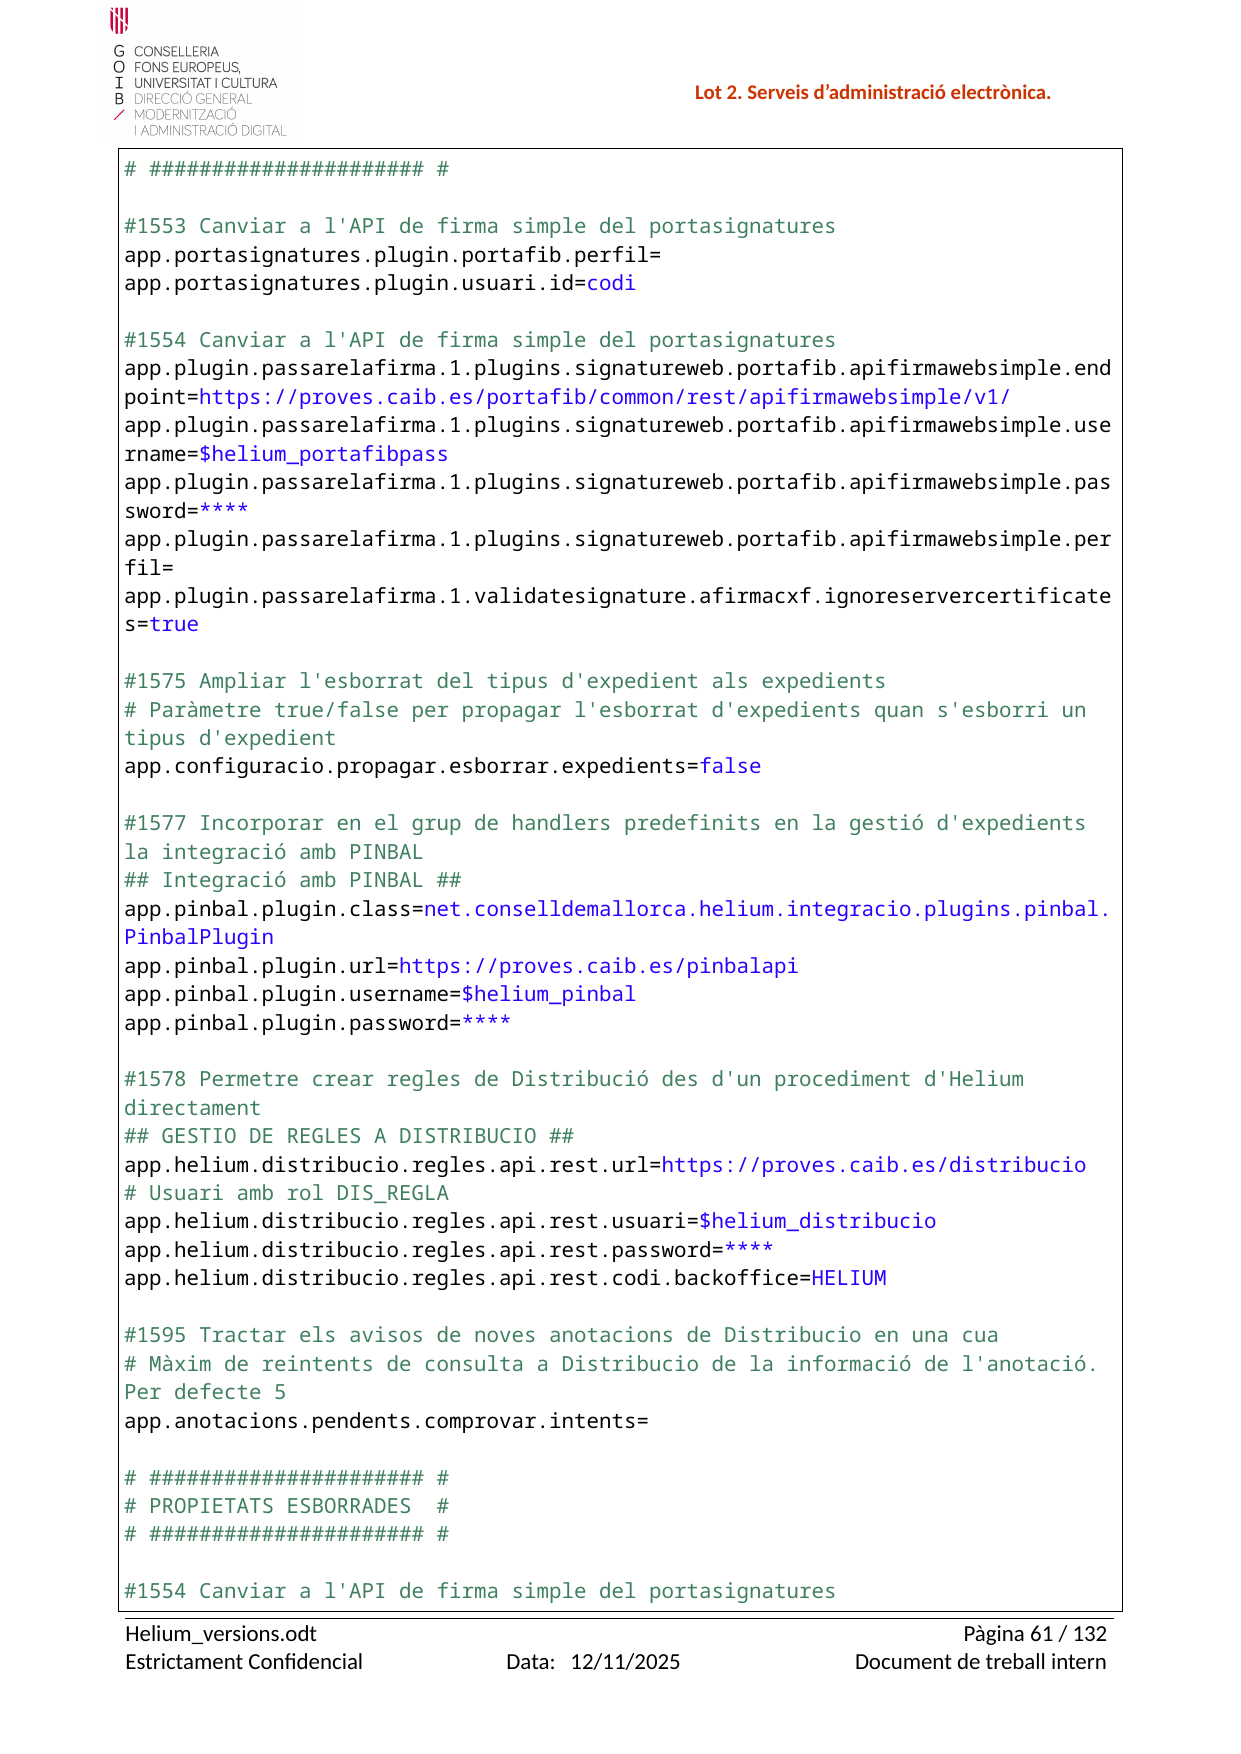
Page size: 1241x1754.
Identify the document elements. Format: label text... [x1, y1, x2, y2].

picture [100, 0, 297, 144]
table_header # ###################### # #1553 Canviar a l'API de firma simple del portasignatures app.portasignatures.plugin.portafib.perfil= app.portasignatures.plugin.usuari.id=codi #1554 Canviar a l'API de firma simple del portasignatures app.plugin.passarelafirma.1.plugins.signatureweb.portafib.apifirmawebsimple.endpoint=https://proves.caib.es/portafib/common/rest/apifirmawebsimple/v1/ app.plugin.passarelafirma.1.plugins.signatureweb.portafib.apifirmawebsimple.username=$helium_portafibpass app.plugin.passarelafirma.1.plugins.signatureweb.portafib.apifirmawebsimple.password=**** app.plugin.passarelafirma.1.plugins.signatureweb.portafib.apifirmawebsimple.perfil= app.plugin.passarelafirma.1.validatesignature.afirmacxf.ignoreservercertificates=true #1575 Ampliar l'esborrat del tipus d'expedient als expedients # Paràmetre true/false per propagar l'esborrat d'expedients quan s'esborri un tipus d'expedient app.configuracio.propagar.esborrar.expedients=false #1577 Incorporar en el grup de handlers predefinits en la gestió d'expedients la integració amb PINBAL ## Integració amb PINBAL ## app.pinbal.plugin.class=net.conselldemallorca.helium.integracio.plugins.pinbal.PinbalPlugin app.pinbal.plugin.url=https://proves.caib.es/pinbalapi app.pinbal.plugin.username=$helium_pinbal app.pinbal.plugin.password=**** #1578 Permetre crear regles de Distribució des d'un procediment d'Helium directament ## GESTIO DE REGLES A DISTRIBUCIO ## app.helium.distribucio.regles.api.rest.url=https://proves.caib.es/distribucio # Usuari amb rol DIS_REGLA app.helium.distribucio.regles.api.rest.usuari=$helium_distribucio app.helium.distribucio.regles.api.rest.password=**** app.helium.distribucio.regles.api.rest.codi.backoffice=HELIUM #1595 Tractar els avisos de noves anotacions de Distribucio en una cua # Màxim de reintents de consulta a Distribucio de la informació de l'anotació. Per defecte 5 app.anotacions.pendents.comprovar.intents= # ###################### # # PROPIETATS ESBORRADES # # ###################### # #1554 Canviar a l'API de firma simple del portasignatures [119, 149, 1122, 1611]
